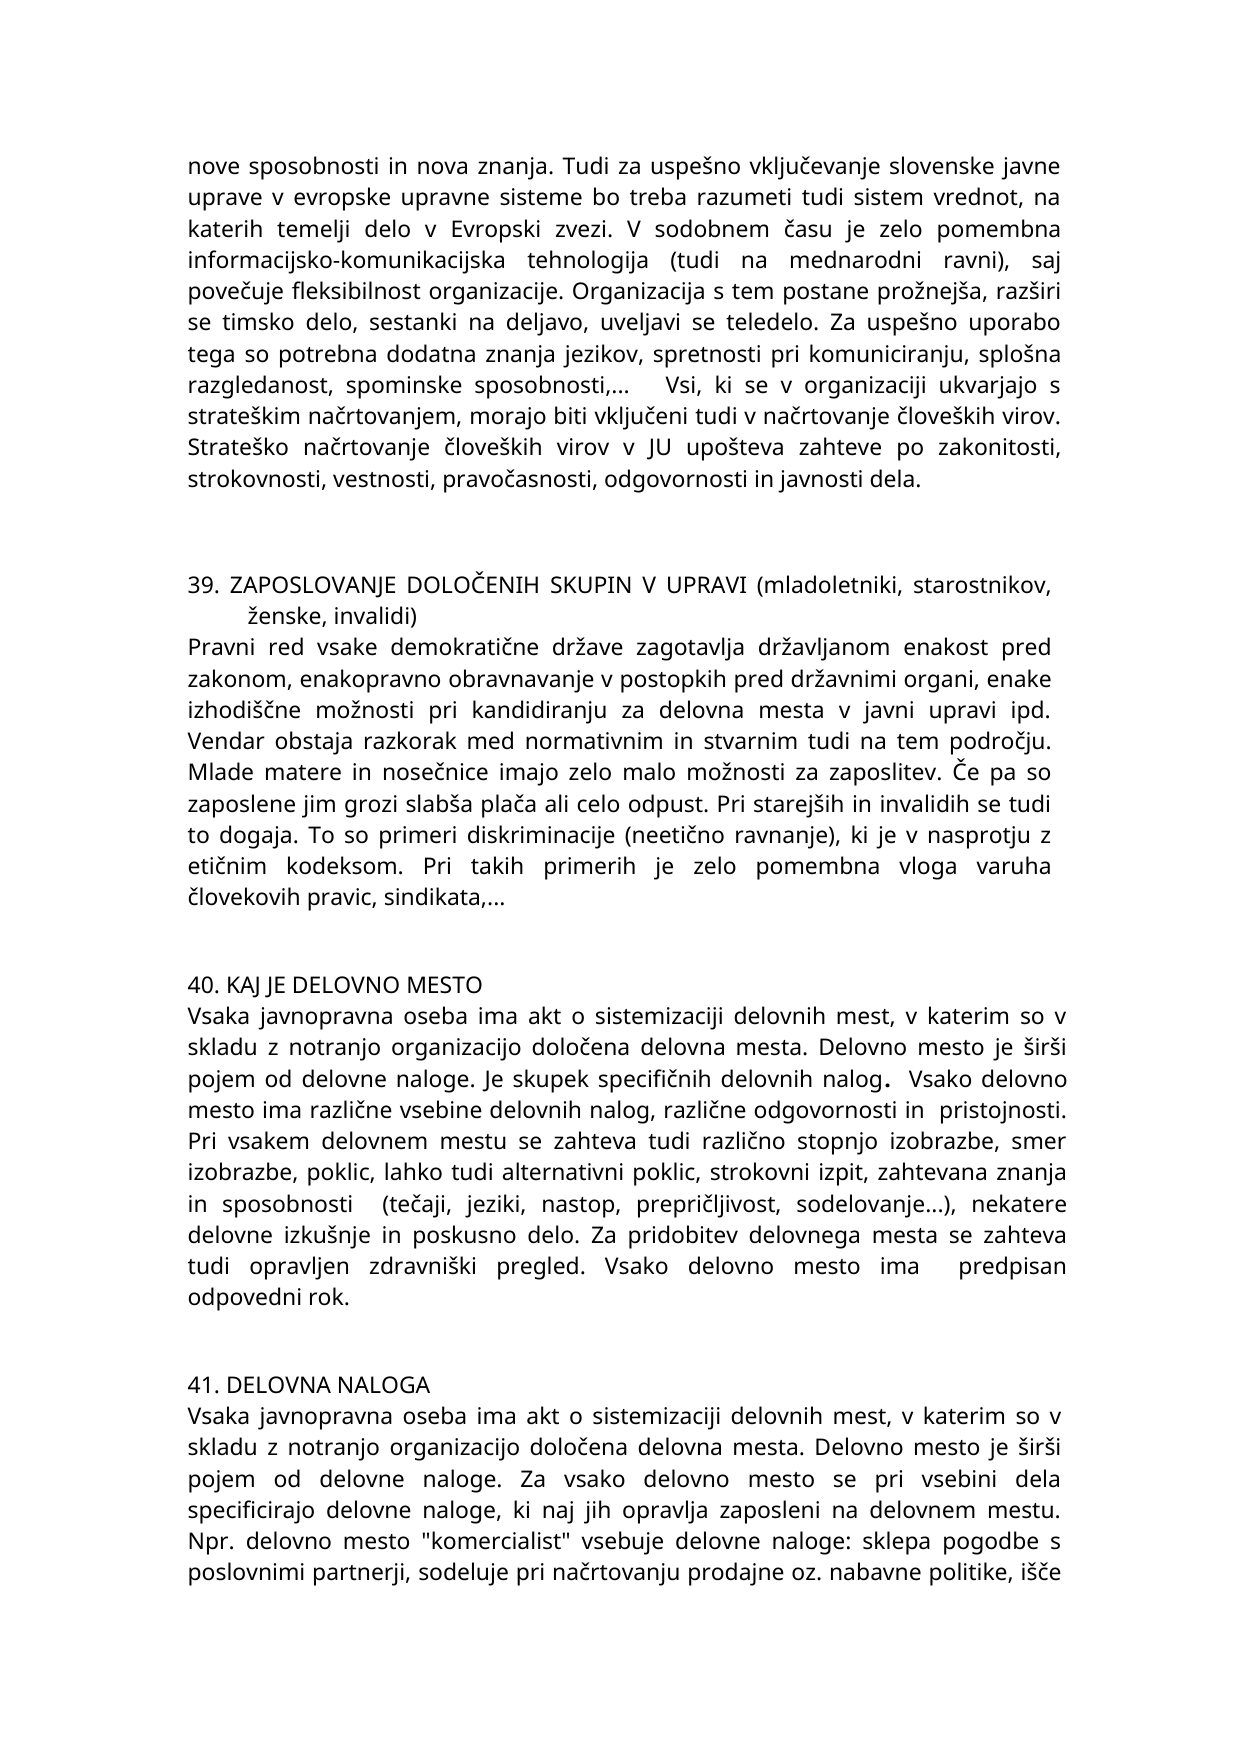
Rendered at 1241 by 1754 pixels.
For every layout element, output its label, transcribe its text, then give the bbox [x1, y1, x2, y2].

text Vsaka javnopravna oseba ima akt o sistemizaciji delovnih mest, v katerim so v skladu z notranjo organizacijo določena delovna mesta. Delovno mesto je širši pojem od delovne naloge. Je skupek specifičnih delovnih nalog. Vsako delovno mesto ima različne vsebine delovnih nalog, različne odgovornosti in pristojnosti. Pri vsakem delovnem mestu se zahteva tudi različno stopnjo izobrazbe, smer izobrazbe, poklic, lahko tudi alternativni poklic, strokovni izpit, zahtevana znanja in sposobnosti (tečaji, jeziki, nastop, prepričljivost, sodelovanje...), nekatere delovne izkušnje in poskusno delo. Za pridobitev delovnega mesta se zahteva tudi opravljen zdravniški pregled. Vsako delovno mesto ima predpisan odpovedni rok. [187, 1000, 1068, 1312]
subtitle 41. DELOVNA NALOGA [187, 1369, 1053, 1400]
subtitle 40. KAJ JE DELOVNO MESTO [187, 969, 1053, 1000]
text nove sposobnosti in nova znanja. Tudi za uspešno vključevanje slovenske javne uprave v evropske upravne sisteme bo treba razumeti tudi sistem vrednot, na katerih temelji delo v Evropski zvezi. V sodobnem času je zelo pomembna informacijsko-komunikacijska tehnologija (tudi na mednarodni ravni), saj povečuje fleksibilnost organizacije. Organizacija s tem postane prožnejša, razširi se timsko delo, sestanki na deljavo, uveljavi se teledelo. Za uspešno uporabo tega so potrebna dodatna znanja jezikov, spretnosti pri komuniciranju, splošna razgledanost, spominske sposobnosti,... Vsi, ki se v organizaciji ukvarjajo s strateškim načrtovanjem, morajo biti vključeni tudi v načrtovanje človeških virov. Strateško načrtovanje človeških virov v JU upošteva zahteve po zakonitosti, strokovnosti, vestnosti, pravočasnosti, odgovornosti in javnosti dela. [187, 150, 1062, 494]
text Vsaka javnopravna oseba ima akt o sistemizaciji delovnih mest, v katerim so v skladu z notranjo organizacijo določena delovna mesta. Delovno mesto je širši pojem od delovne naloge. Za vsako delovno mesto se pri vsebini dela specificirajo delovne naloge, ki naj jih opravlja zaposleni na delovnem mestu. Npr. delovno mesto "komercialist" vsebuje delovne naloge: sklepa pogodbe s poslovnimi partnerji, sodeluje pri načrtovanju prodajne oz. nabavne politike, išče [187, 1400, 1062, 1587]
text Pravni red vsake demokratične države zagotavlja državljanom enakost pred zakonom, enakopravno obravnavanje v postopkih pred državnimi organi, enake izhodiščne možnosti pri kandidiranju za delovna mesta v javni upravi ipd. Vendar obstaja razkorak med normativnim in stvarnim tudi na tem področju. Mlade matere in nosečnice imajo zelo malo možnosti za zaposlitev. Če pa so zaposlene jim grozi slabša plača ali celo odpust. Pri starejših in invalidih se tudi to dogaja. To so primeri diskriminacije (neetično ravnanje), ki je v nasprotju z etičnim kodeksom. Pri takih primerih je zelo pomembna vloga varuha človekovih pravic, sindikata,... [187, 631, 1053, 912]
subtitle 39. ZAPOSLOVANJE DOLOČENIH SKUPIN V UPRAVI (mladoletniki, starostnikov, ženske, invalidi) [187, 569, 1053, 631]
